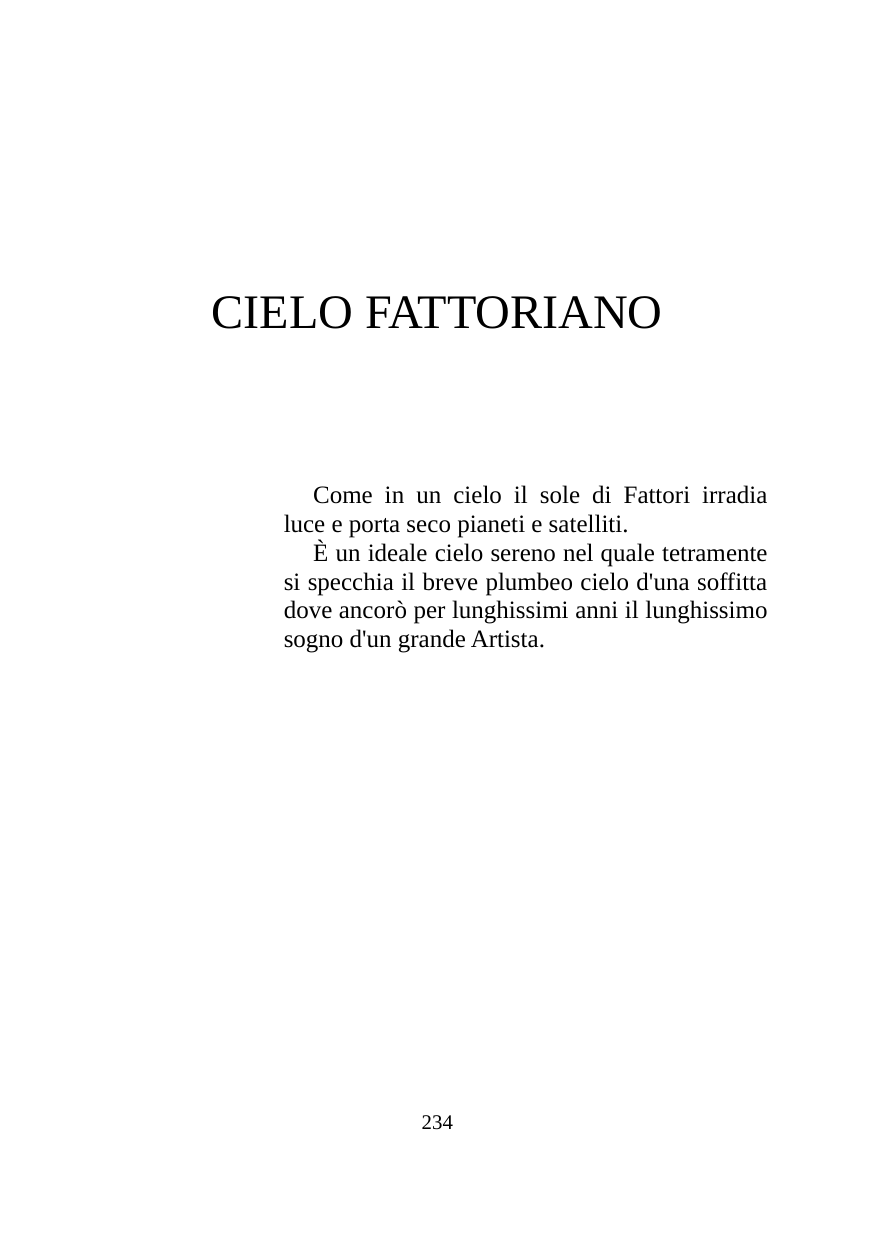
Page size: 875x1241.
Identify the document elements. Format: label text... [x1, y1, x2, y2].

subtitle CIELO FATTORIANO [106, 283, 768, 339]
text Come in un cielo il sole di Fattori irradia luce e porta seco pianeti e satelliti. [283, 481, 768, 538]
text È un ideale cielo sereno nel quale tetramente si specchia il breve plumbeo cielo d'una soffitta dove ancorò per lunghissimi anni il lunghissimo sogno d'un grande Artista. [283, 538, 768, 653]
